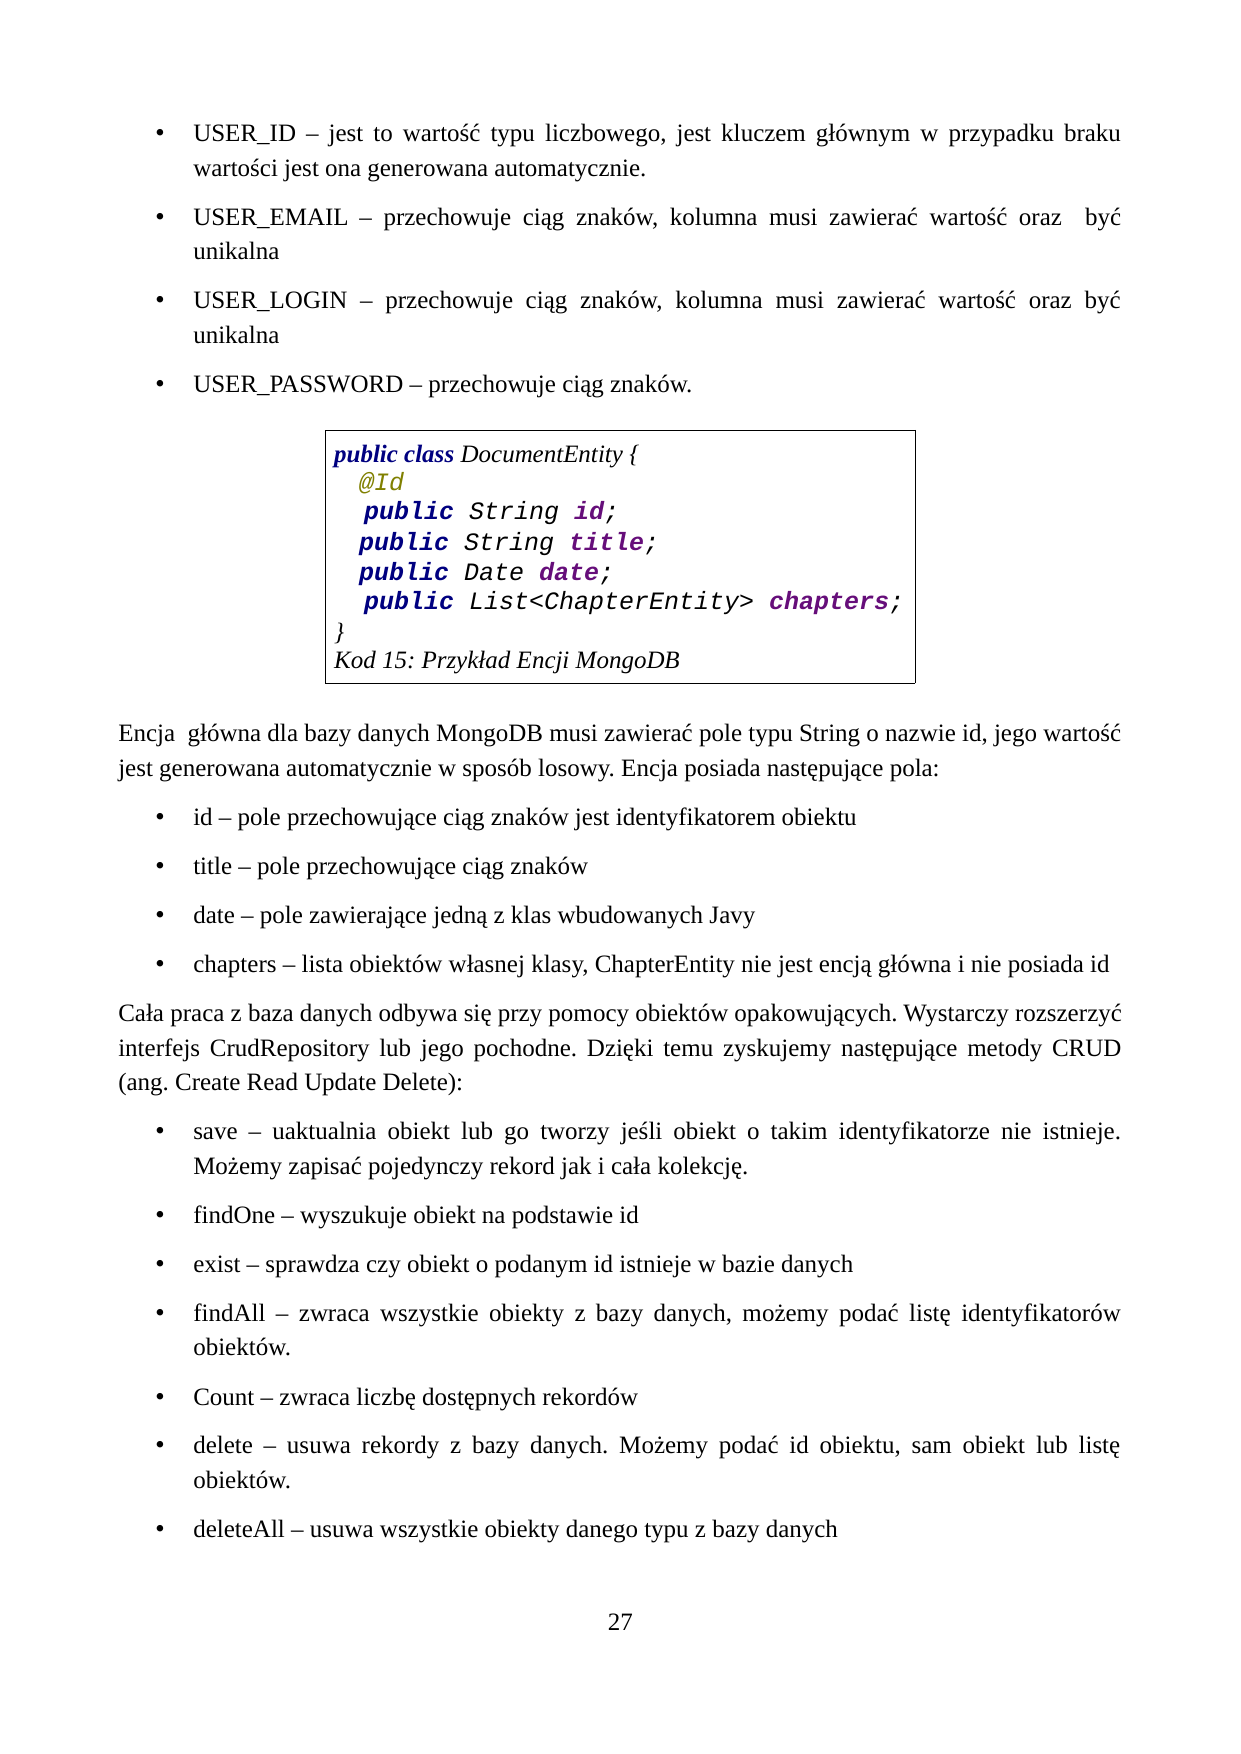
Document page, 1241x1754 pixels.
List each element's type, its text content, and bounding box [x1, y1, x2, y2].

list Count – zwraca liczbę dostępnych rekordów [156, 1382, 1122, 1410]
list findOne – wyszukuje obiekt na podstawie id [156, 1200, 1122, 1229]
text } [334, 617, 906, 645]
text public class DocumentEntity { [334, 439, 906, 467]
list chapters – lista obiektów własnej klasy, ChapterEntity nie jest encją główna i nie posiada id [156, 949, 1122, 978]
list USER_ID – jest to wartość typu liczbowego, jest kluczem głównym w przypadku braku wartości jest ona generowana automatycznie. [156, 118, 1122, 181]
text Cała praca z baza danych odbywa się przy pomocy obiektów opakowujących. Wystarczy rozszerzyć interfejs CrudRepository lub jego pochodne. Dzięki temu zyskujemy następujące metody CRUD (ang. Create Read Update Delete): [118, 998, 1122, 1096]
list delete – usuwa rekordy z bazy danych. Możemy podać id obiektu, sam obiekt lub listę obiektów. [156, 1431, 1122, 1494]
text public List<ChapterEntity> chapters; [334, 588, 906, 617]
list date – pole zawierające jedną z klas wbudowanych Javy [156, 900, 1122, 929]
text public String title; [334, 527, 906, 557]
list USER_PASSWORD – przechowuje ciąg znaków. [156, 369, 1122, 397]
text Kod 15: Przykład Encji MongoDB [334, 645, 906, 674]
text public Date date; [334, 557, 906, 588]
list title – pole przechowujące ciąg znaków [156, 851, 1122, 880]
list USER_LOGIN – przechowuje ciąg znaków, kolumna musi zawierać wartość oraz być unikalna [156, 285, 1122, 348]
list id – pole przechowujące ciąg znaków jest identyfikatorem obiektu [156, 802, 1122, 831]
text public String id; [334, 498, 906, 527]
list save – uaktualnia obiekt lub go tworzy jeśli obiekt o takim identyfikatorze nie istnieje. Możemy zapisać pojedynczy rekord jak i cała kolekcję. [156, 1116, 1122, 1179]
list USER_EMAIL – przechowuje ciąg znaków, kolumna musi zawierać wartość oraz być unikalna [156, 202, 1122, 265]
list exist – sprawdza czy obiekt o podanym id istnieje w bazie danych [156, 1249, 1122, 1278]
list deleteAll – usuwa wszystkie obiekty danego typu z bazy danych [156, 1514, 1122, 1543]
text @Id [334, 467, 906, 498]
text Encja główna dla bazy danych MongoDB musi zawierać pole typu String o nazwie id, jego wartość jest generowana automatycznie w sposób losowy. Encja posiada następujące pola: [118, 718, 1122, 782]
list findAll – zwraca wszystkie obiekty z bazy danych, możemy podać listę identyfikatorów obiektów. [156, 1298, 1122, 1361]
